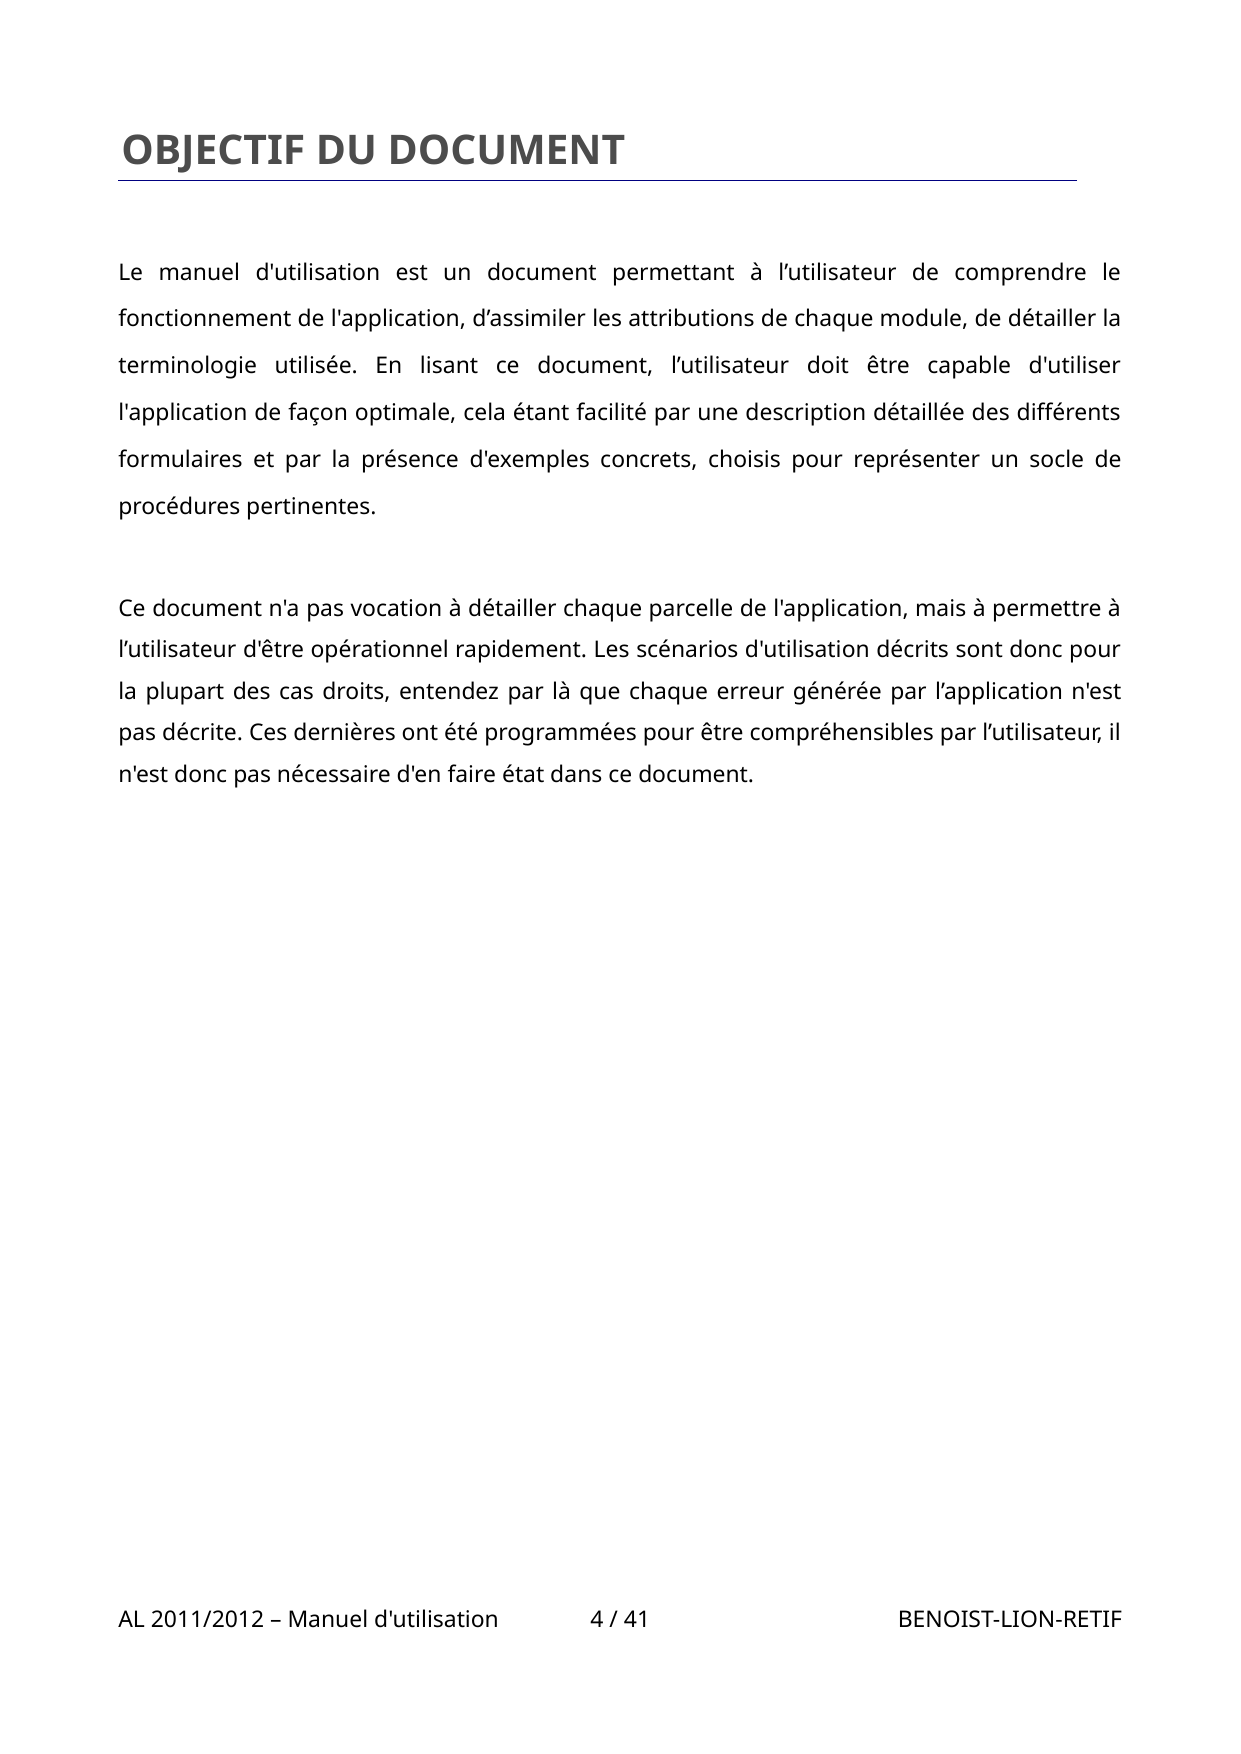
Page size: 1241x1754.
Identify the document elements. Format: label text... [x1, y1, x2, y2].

text Ce document n'a pas vocation à détailler chaque parcelle de l'application, mais à permettre à l’utilisateur d'être opérationnel rapidement. Les scénarios d'utilisation décrits sont donc pour la plupart des cas droits, entendez par là que chaque erreur générée par l’application n'est pas décrite. Ces dernières ont été programmées pour être compréhensibles par l’utilisateur, il n'est donc pas nécessaire d'en faire état dans ce document. [118, 583, 1122, 790]
text Le manuel d'utilisation est un document permettant à l’utilisateur de comprendre le fonctionnement de l'application, d’assimiler les attributions de chaque module, de détailler la terminologie utilisée. En lisant ce document, l’utilisateur doit être capable d'utiliser l'application de façon optimale, cela étant facilité par une description détaillée des différents formulaires et par la présence d'exemples concrets, choisis pour représenter un socle de procédures pertinentes. [118, 255, 1122, 521]
subtitle Objectif du document [118, 118, 1077, 180]
